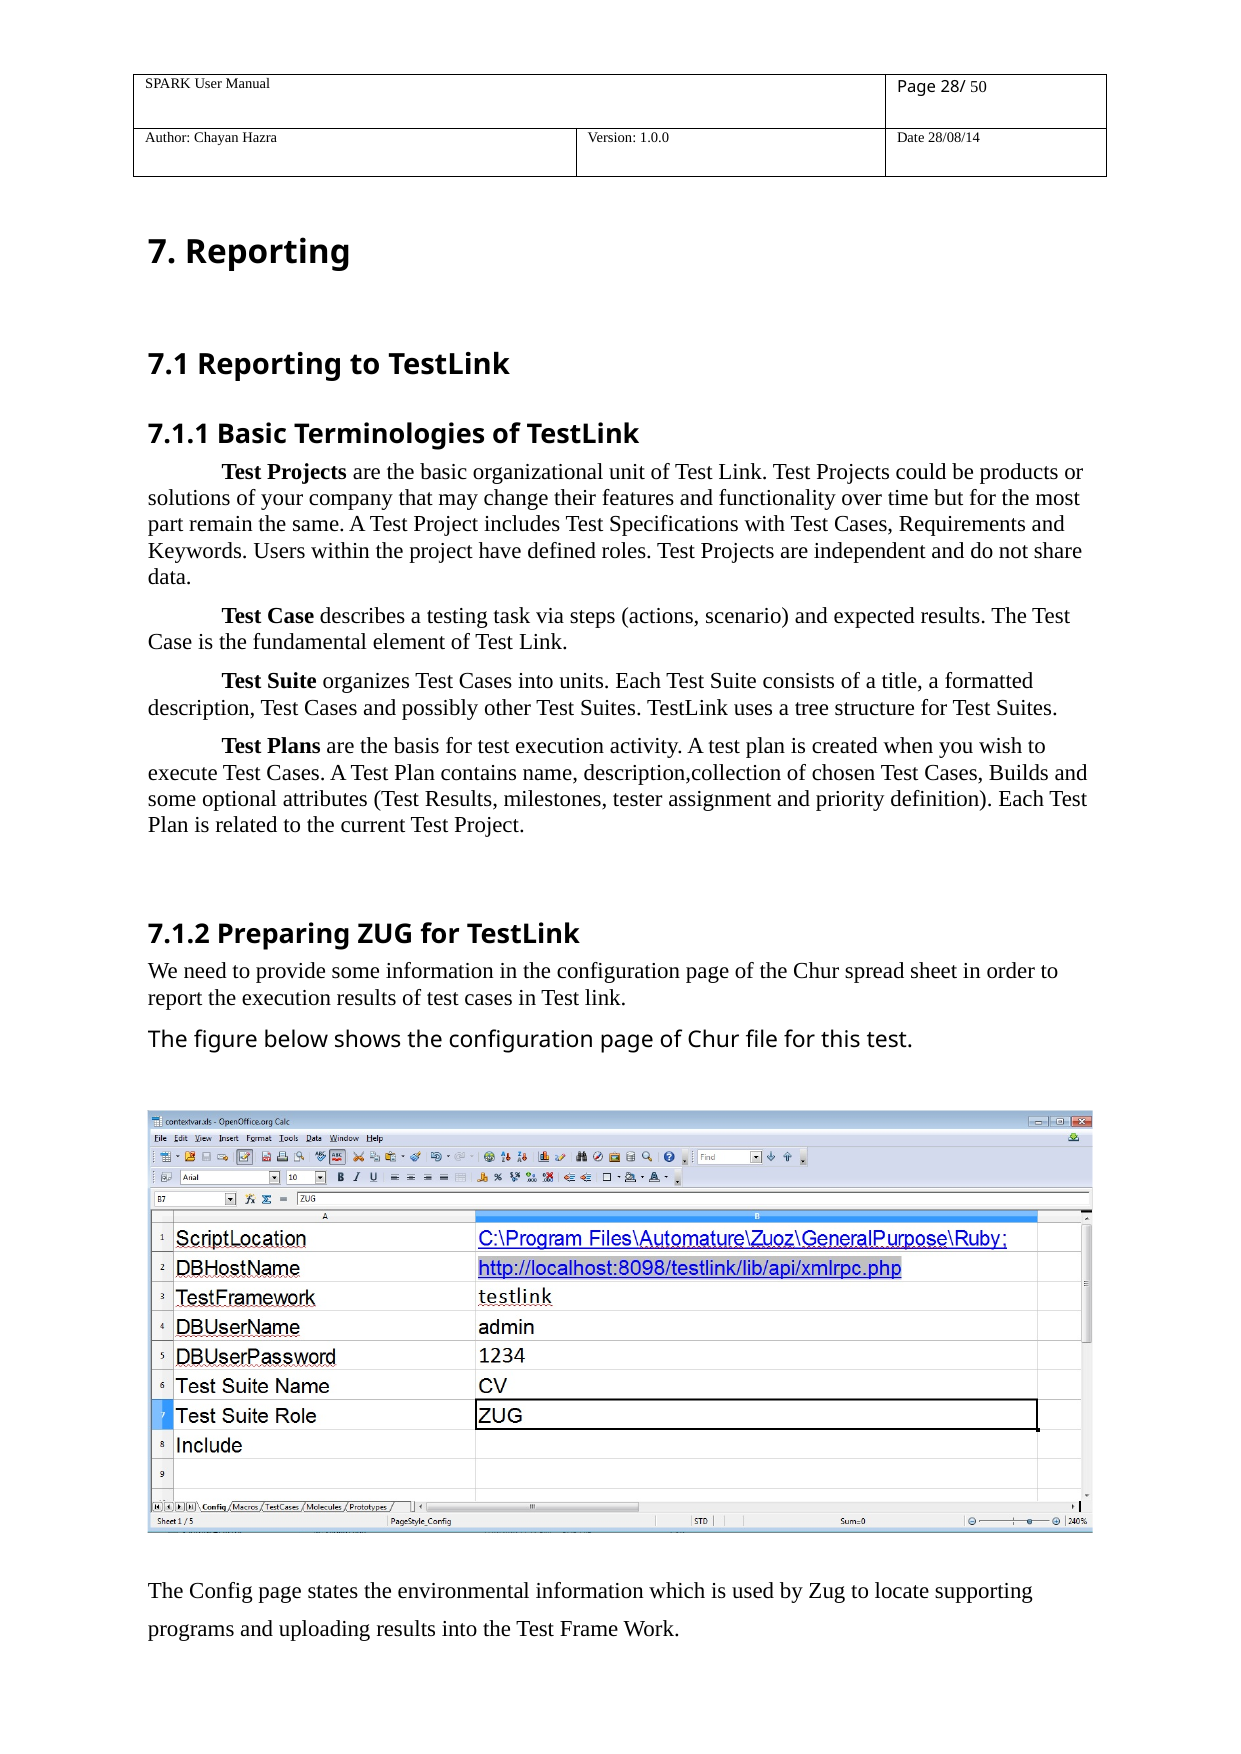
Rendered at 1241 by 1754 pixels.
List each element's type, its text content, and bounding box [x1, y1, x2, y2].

subtitle 7.1 Reporting to TestLink [148, 344, 1092, 383]
text The figure below shows the configuration page of Chur file for this test. [148, 1022, 1092, 1054]
text We need to provide some information in the configuration page of the Chur spread sheet in order to report the execution results of test cases in Test link. [148, 957, 1092, 1010]
text Test Suite organizes Test Cases into units. Each Test Suite consists of a title, a formatted description, Test Cases and possibly other Test Suites. TestLink uses a tree structure for Test Suites. [148, 667, 1092, 720]
text Test Projects are the basic organizational unit of Test Link. Test Projects could be products or solutions of your company that may change their features and functionality over time but for the most part remain the same. A Test Project includes Test Specifications with Test Cases, Requirements and Keywords. Users within the project have defined roles. Test Projects are independent and do not share data. [148, 458, 1092, 589]
text Test Case describes a testing task via steps (actions, scenario) and expected results. The Test Case is the fundamental element of Test Link. [148, 602, 1092, 655]
text Test Plans are the basis for test execution activity. A test plan is created when you wish to execute Test Cases. A Test Plan contains name, description,collection of chosen Test Cases, Builds and some optional attributes (Test Results, milestones, tester assignment and priority definition). Each Test Plan is related to the current Test Project. [148, 732, 1092, 838]
text The Config page states the environmental information which is used by Zug to locate supporting [148, 1577, 1092, 1603]
picture [147, 1110, 1093, 1533]
text programs and uploading results into the Test Frame Work. [148, 1616, 1092, 1642]
subtitle . Reporting [148, 228, 1092, 273]
subtitle 7.1.2 Preparing ZUG for TestLink [148, 914, 1092, 951]
subtitle 7.1.1 Basic Terminologies of TestLink [148, 414, 1092, 451]
